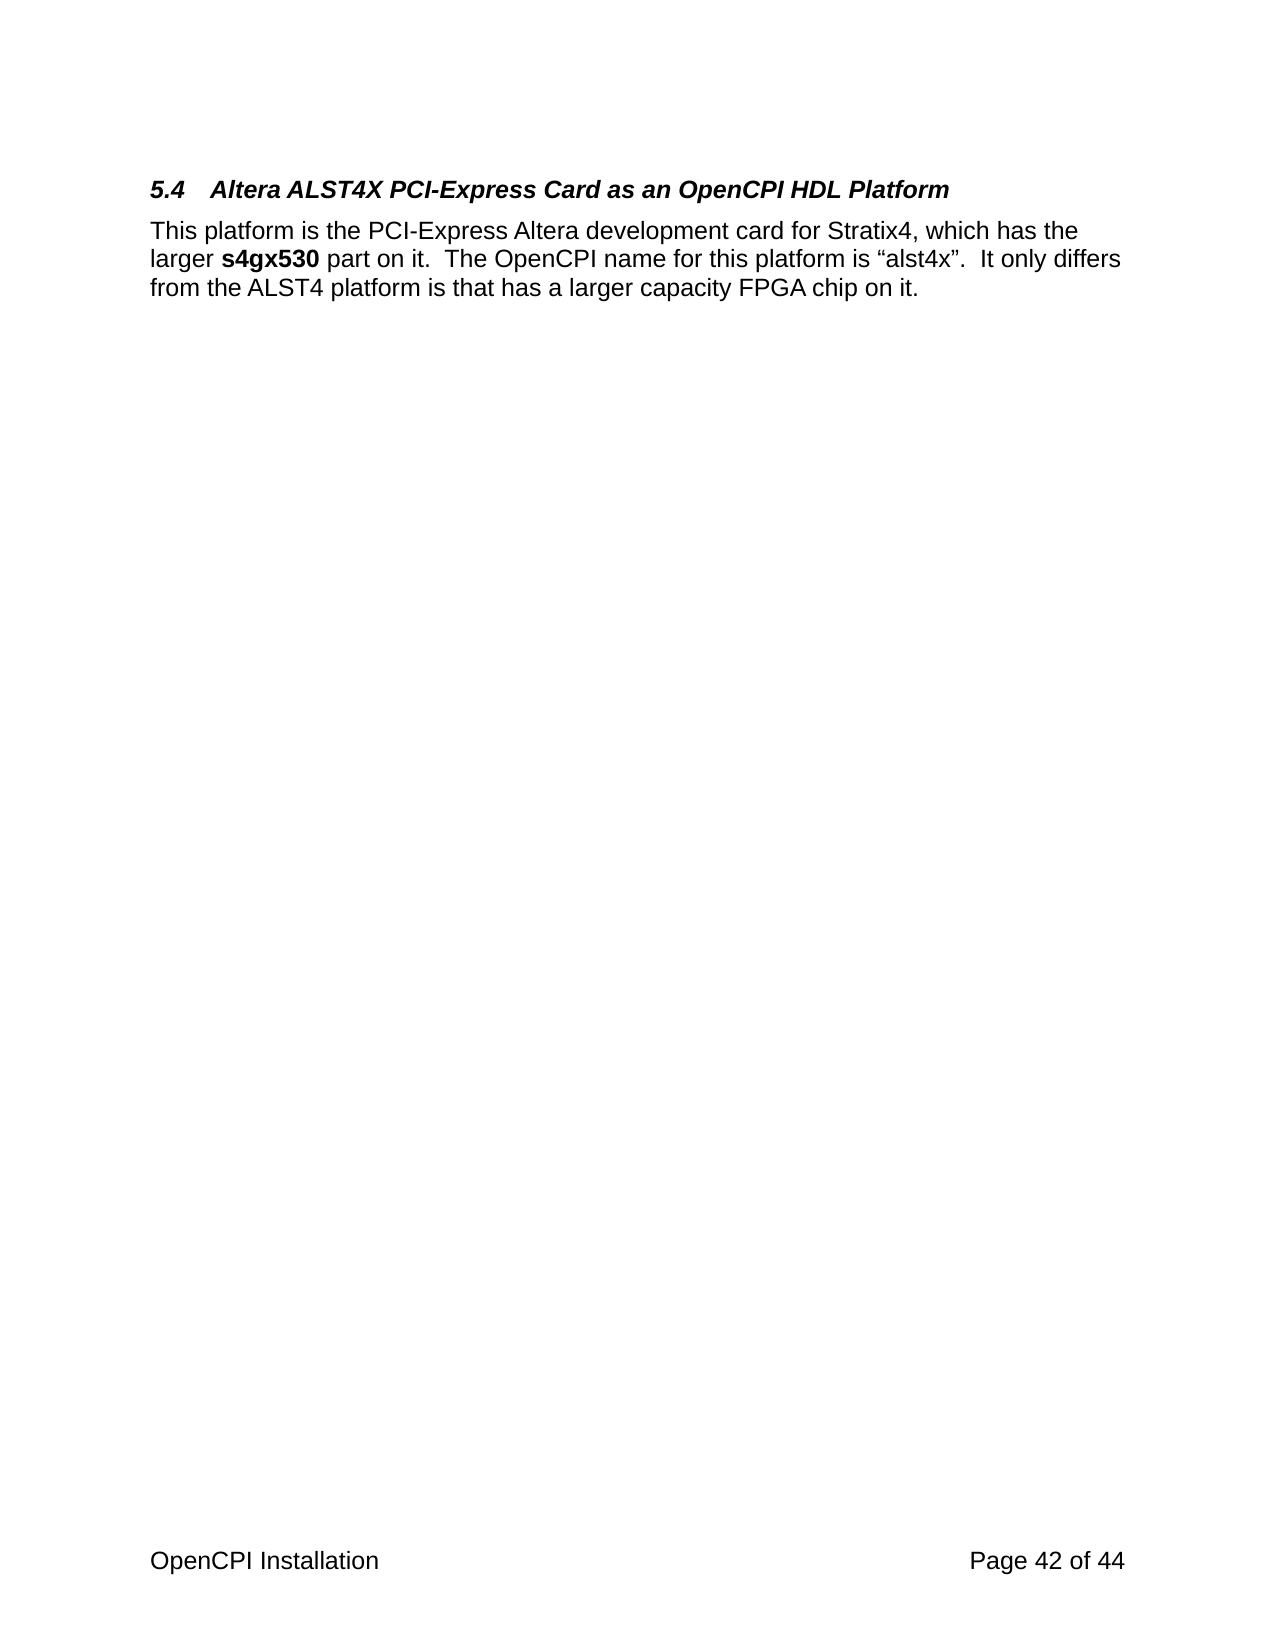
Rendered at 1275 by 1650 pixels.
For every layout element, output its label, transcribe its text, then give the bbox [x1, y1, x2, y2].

text This platform is the PCI-Express Altera development card for Stratix4, which has the larger s4gx530 part on it. The OpenCPI name for this platform is “alst4x”. It only differs from the ALST4 platform is that has a larger capacity FPGA chip on it. [150, 216, 1125, 302]
subtitle Altera ALST4X PCI-Express Card as an OpenCPI HDL Platform [150, 175, 1125, 204]
